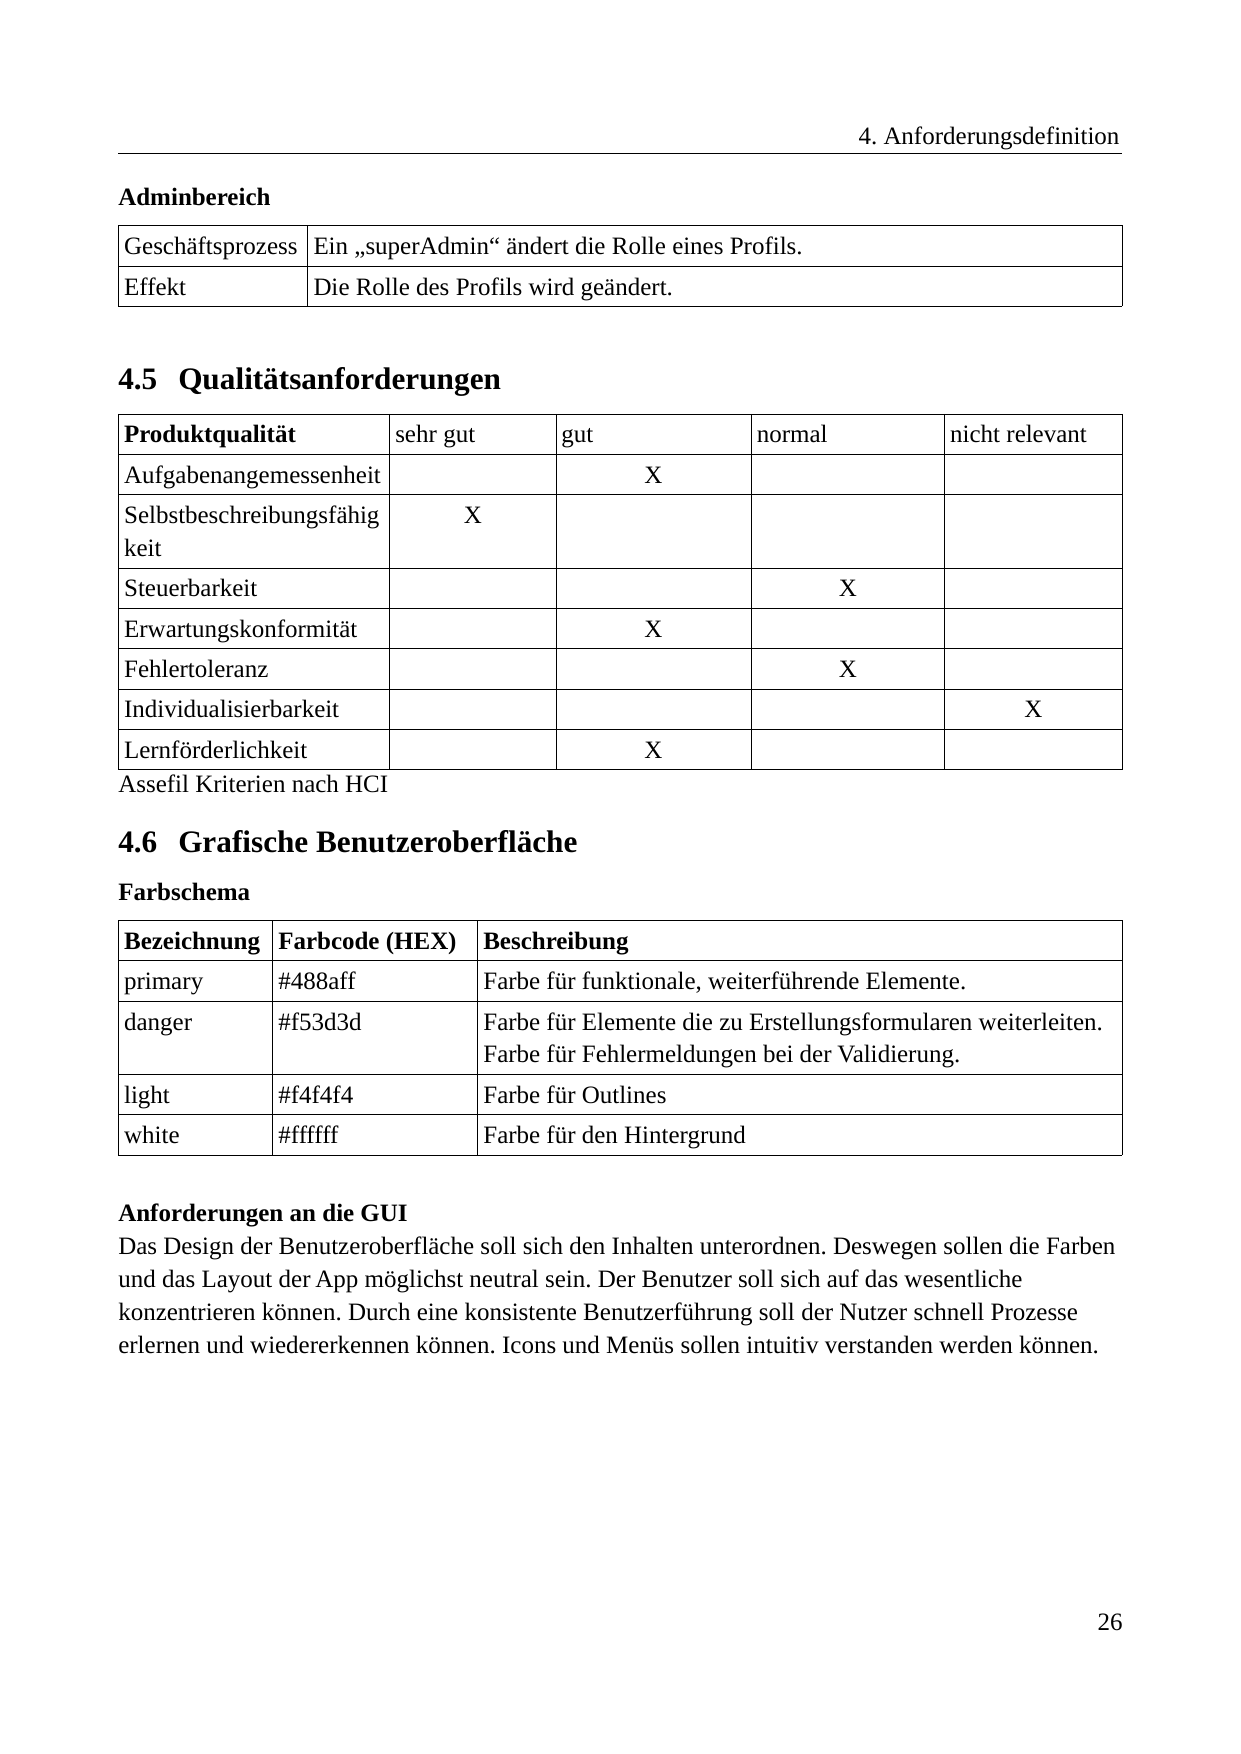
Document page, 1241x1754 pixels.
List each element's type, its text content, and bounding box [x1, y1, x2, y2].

table_cell Effekt [119, 267, 307, 306]
table_cell [390, 455, 556, 494]
table_cell light [119, 1075, 272, 1114]
table_cell Farbe für Elemente die zu Erstellungsformularen weiterleiten. Farbe für Fehlermeldungen bei der Validierung. [478, 1002, 1122, 1074]
table_cell [752, 455, 944, 494]
table_header Farbcode (HEX) [273, 921, 477, 960]
table_cell #f4f4f4 [273, 1075, 477, 1114]
text Adminbereich [118, 182, 1122, 211]
table_cell X [390, 495, 556, 568]
table_cell X [752, 569, 944, 608]
table_header Bezeichnung [119, 921, 272, 960]
table_header gut [557, 415, 751, 454]
table_cell [945, 649, 1122, 689]
table_cell Erwartungskonformität [119, 609, 389, 648]
table_cell danger [119, 1002, 272, 1074]
table_cell [390, 690, 556, 729]
table_cell [557, 649, 751, 689]
table_header Geschäftsprozess [119, 226, 307, 266]
table_cell [390, 730, 556, 769]
table_cell [752, 609, 944, 648]
table_cell primary [119, 961, 272, 1001]
text Anforderungen an die GUI [118, 1198, 1122, 1227]
table_cell X [752, 649, 944, 689]
table_cell Steuerbarkeit [119, 569, 389, 608]
table_cell [557, 569, 751, 608]
table_cell [945, 730, 1122, 769]
table_cell Aufgabenangemessenheit [119, 455, 389, 494]
table_cell X [557, 455, 751, 494]
table_cell #488aff [273, 961, 477, 1001]
table_cell X [557, 730, 751, 769]
table_cell Farbe für den Hintergrund [478, 1115, 1122, 1155]
table_cell white [119, 1115, 272, 1155]
table_header normal [752, 415, 944, 454]
table_header Beschreibung [478, 921, 1122, 960]
table_cell [752, 690, 944, 729]
table_cell X [945, 690, 1122, 729]
table_cell [752, 495, 944, 568]
table_header nicht relevant [945, 415, 1122, 454]
table_cell Fehlertoleranz [119, 649, 389, 689]
text Assefil Kriterien nach HCI [118, 770, 1122, 798]
table_cell [557, 690, 751, 729]
table_cell [945, 609, 1122, 648]
table_header sehr gut [390, 415, 556, 454]
text Das Design der Benutzeroberfläche soll sich den Inhalten unterordnen. Deswegen sollen die Farben und das Layout der App möglichst neutral sein. Der Benutzer soll sich auf das wesentliche konzentrieren können. Durch eine konsistente Benutzerführung soll der Nutzer schnell Prozesse erlernen und wiedererkennen können. Icons und Menüs sollen intuitiv verstanden werden können. [118, 1231, 1122, 1359]
table_cell X [557, 609, 751, 648]
table_header Ein „superAdmin“ ändert die Rolle eines Profils. [308, 226, 1122, 266]
table_cell #ffffff [273, 1115, 477, 1155]
table_cell [945, 495, 1122, 568]
table_cell [390, 609, 556, 648]
table_header Produktqualität [119, 415, 389, 454]
table_cell [752, 730, 944, 769]
table_cell [557, 495, 751, 568]
subtitle Qualitätsanforderungen [118, 360, 1122, 396]
table_cell [390, 649, 556, 689]
subtitle Grafische Benutzeroberfläche [118, 823, 1122, 859]
table_cell [390, 569, 556, 608]
table_cell Farbe für funktionale, weiterführende Elemente. [478, 961, 1122, 1001]
table_cell Farbe für Outlines [478, 1075, 1122, 1114]
table_cell Die Rolle des Profils wird geändert. [308, 267, 1122, 306]
text Farbschema [118, 877, 1122, 906]
table_cell Selbstbeschreibungsfähigkeit [119, 495, 389, 568]
table_cell [945, 455, 1122, 494]
table_cell #f53d3d [273, 1002, 477, 1074]
table_cell Lernförderlichkeit [119, 730, 389, 769]
table_cell Individualisierbarkeit [119, 690, 389, 729]
table_cell [945, 569, 1122, 608]
